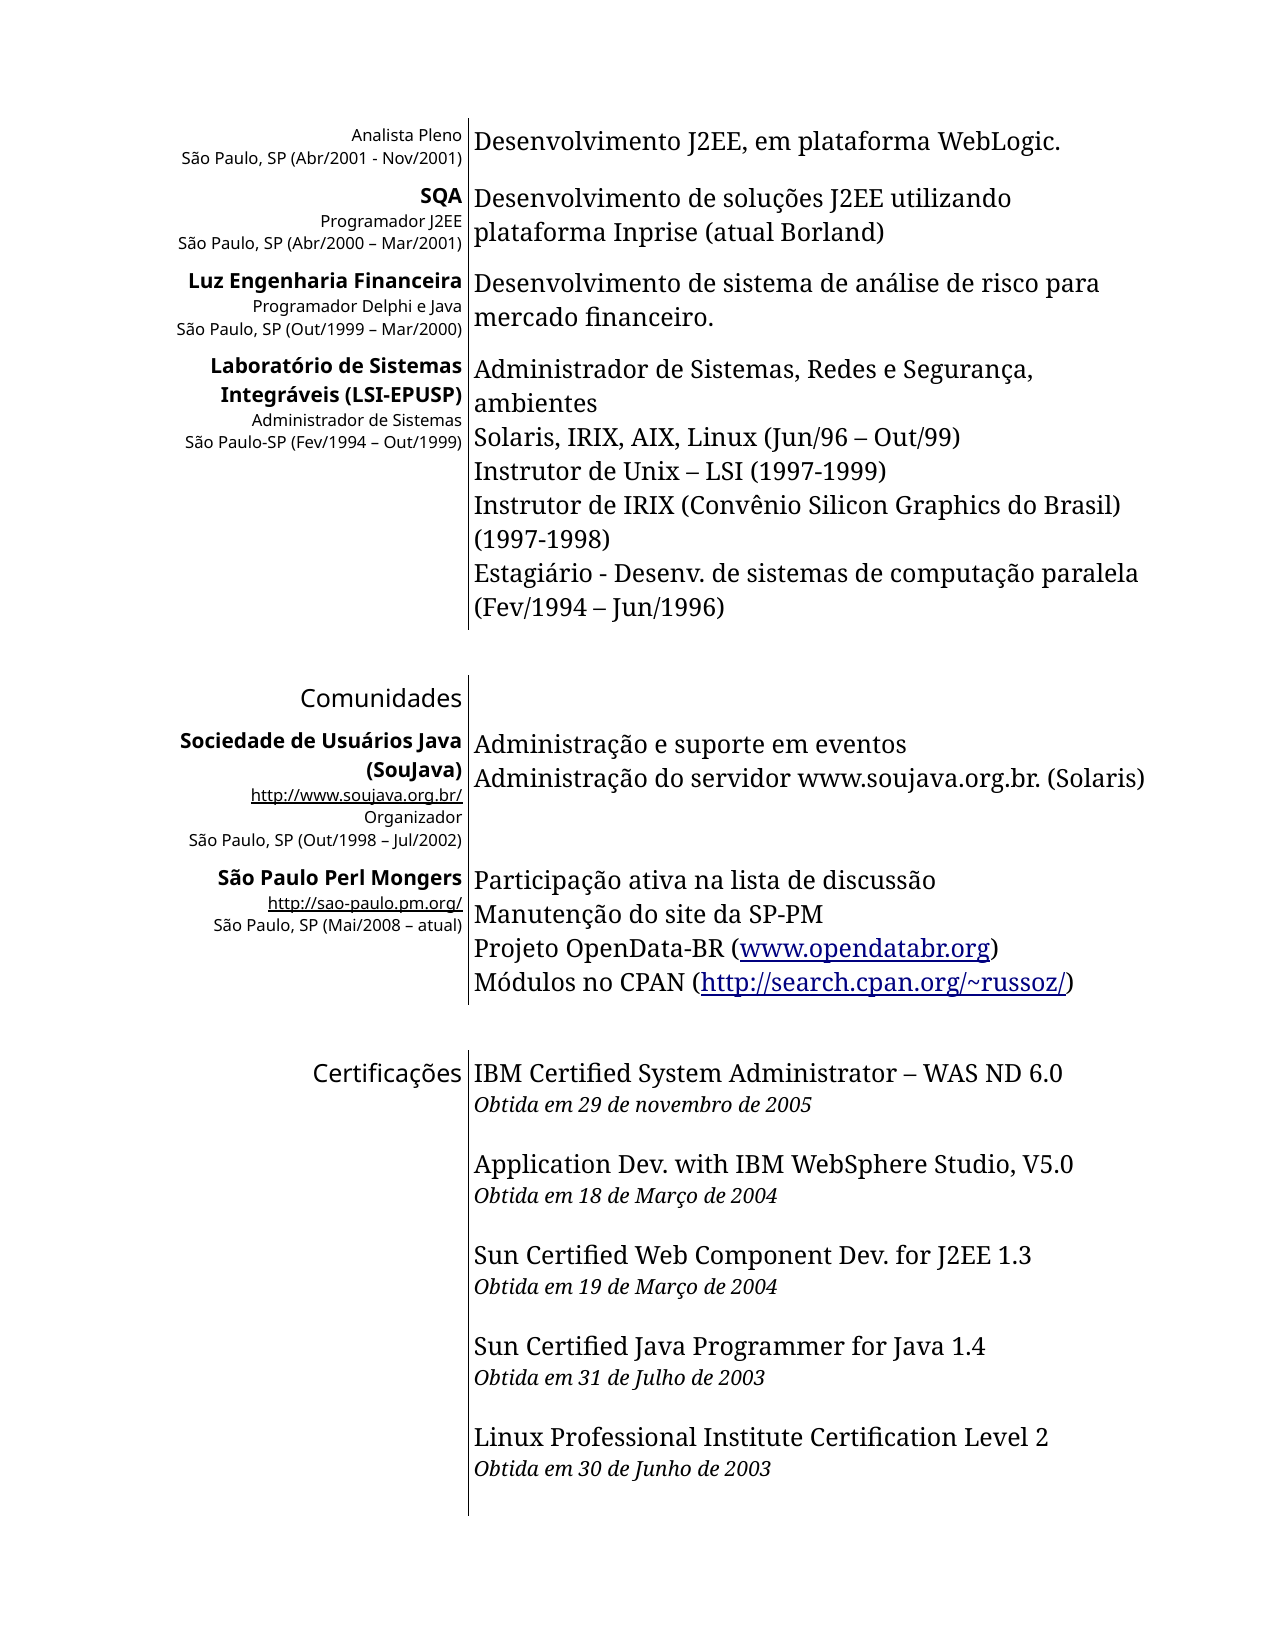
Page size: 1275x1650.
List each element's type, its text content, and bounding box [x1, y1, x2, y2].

table_cell Analista Pleno São Paulo, SP (Abr/2001 - Nov/2001) [118, 118, 468, 175]
table_cell [468, 630, 1157, 675]
table_cell Laboratório de Sistemas Integráveis (LSI-EPUSP) Administrador de Sistemas São Paulo-SP (Fev/1994 – Out/1999) [118, 346, 468, 629]
table_cell Administrador de Sistemas, Redes e Segurança, ambientes Solaris, IRIX, AIX, Linux (Jun/96 – Out/99) Instrutor de Unix – LSI (1997-1999) Instrutor de IRIX (Convênio Silicon Graphics do Brasil) (1997-1998) Estagiário - Desenv. de sistemas de computação paralela (Fev/1994 – Jun/1996) [469, 346, 1157, 629]
table_cell [118, 630, 468, 675]
table_cell Luz Engenharia Financeira Programador Delphi e Java São Paulo, SP (Out/1999 – Mar/2000) [118, 260, 468, 346]
table_cell Desenvolvimento de soluções J2EE utilizando plataforma Inprise (atual Borland) [469, 175, 1157, 260]
table_cell IBM Certified System Administrator – WAS ND 6.0 Obtida em 29 de novembro de 2005 Application Dev. with IBM WebSphere Studio, V5.0 Obtida em 18 de Março de 2004 Sun Certified Web Component Dev. for J2EE 1.3 Obtida em 19 de Março de 2004 Sun Certified Java Programmer for Java 1.4 Obtida em 31 de Julho de 2003 Linux Professional Institute Certification Level 2 Obtida em 30 de Junho de 2003 [469, 1050, 1157, 1516]
table_cell [118, 1005, 468, 1050]
table_cell São Paulo Perl Mongers http://sao-paulo.pm.org/ São Paulo, SP (Mai/2008 – atual) [118, 857, 468, 1005]
table_cell Certificações [118, 1050, 468, 1516]
table_cell [468, 1005, 1157, 1050]
table_cell Comunidades [118, 675, 468, 721]
table_cell Sociedade de Usuários Java (SouJava) http://www.soujava.org.br/ Organizador São Paulo, SP (Out/1998 – Jul/2002) [118, 721, 468, 857]
table_cell Administração e suporte em eventos Administração do servidor www.soujava.org.br. (Solaris) [469, 721, 1157, 857]
table_cell Desenvolvimento de sistema de análise de risco para mercado financeiro. [469, 260, 1157, 346]
table_cell [469, 675, 1157, 721]
table_cell Desenvolvimento J2EE, em plataforma WebLogic. [469, 118, 1157, 175]
table_cell Participação ativa na lista de discussão Manutenção do site da SP-PM Projeto OpenData-BR (www.opendatabr.org) Módulos no CPAN (http://search.cpan.org/~russoz/) [469, 857, 1157, 1005]
table_cell SQA Programador J2EE São Paulo, SP (Abr/2000 – Mar/2001) [118, 175, 468, 260]
